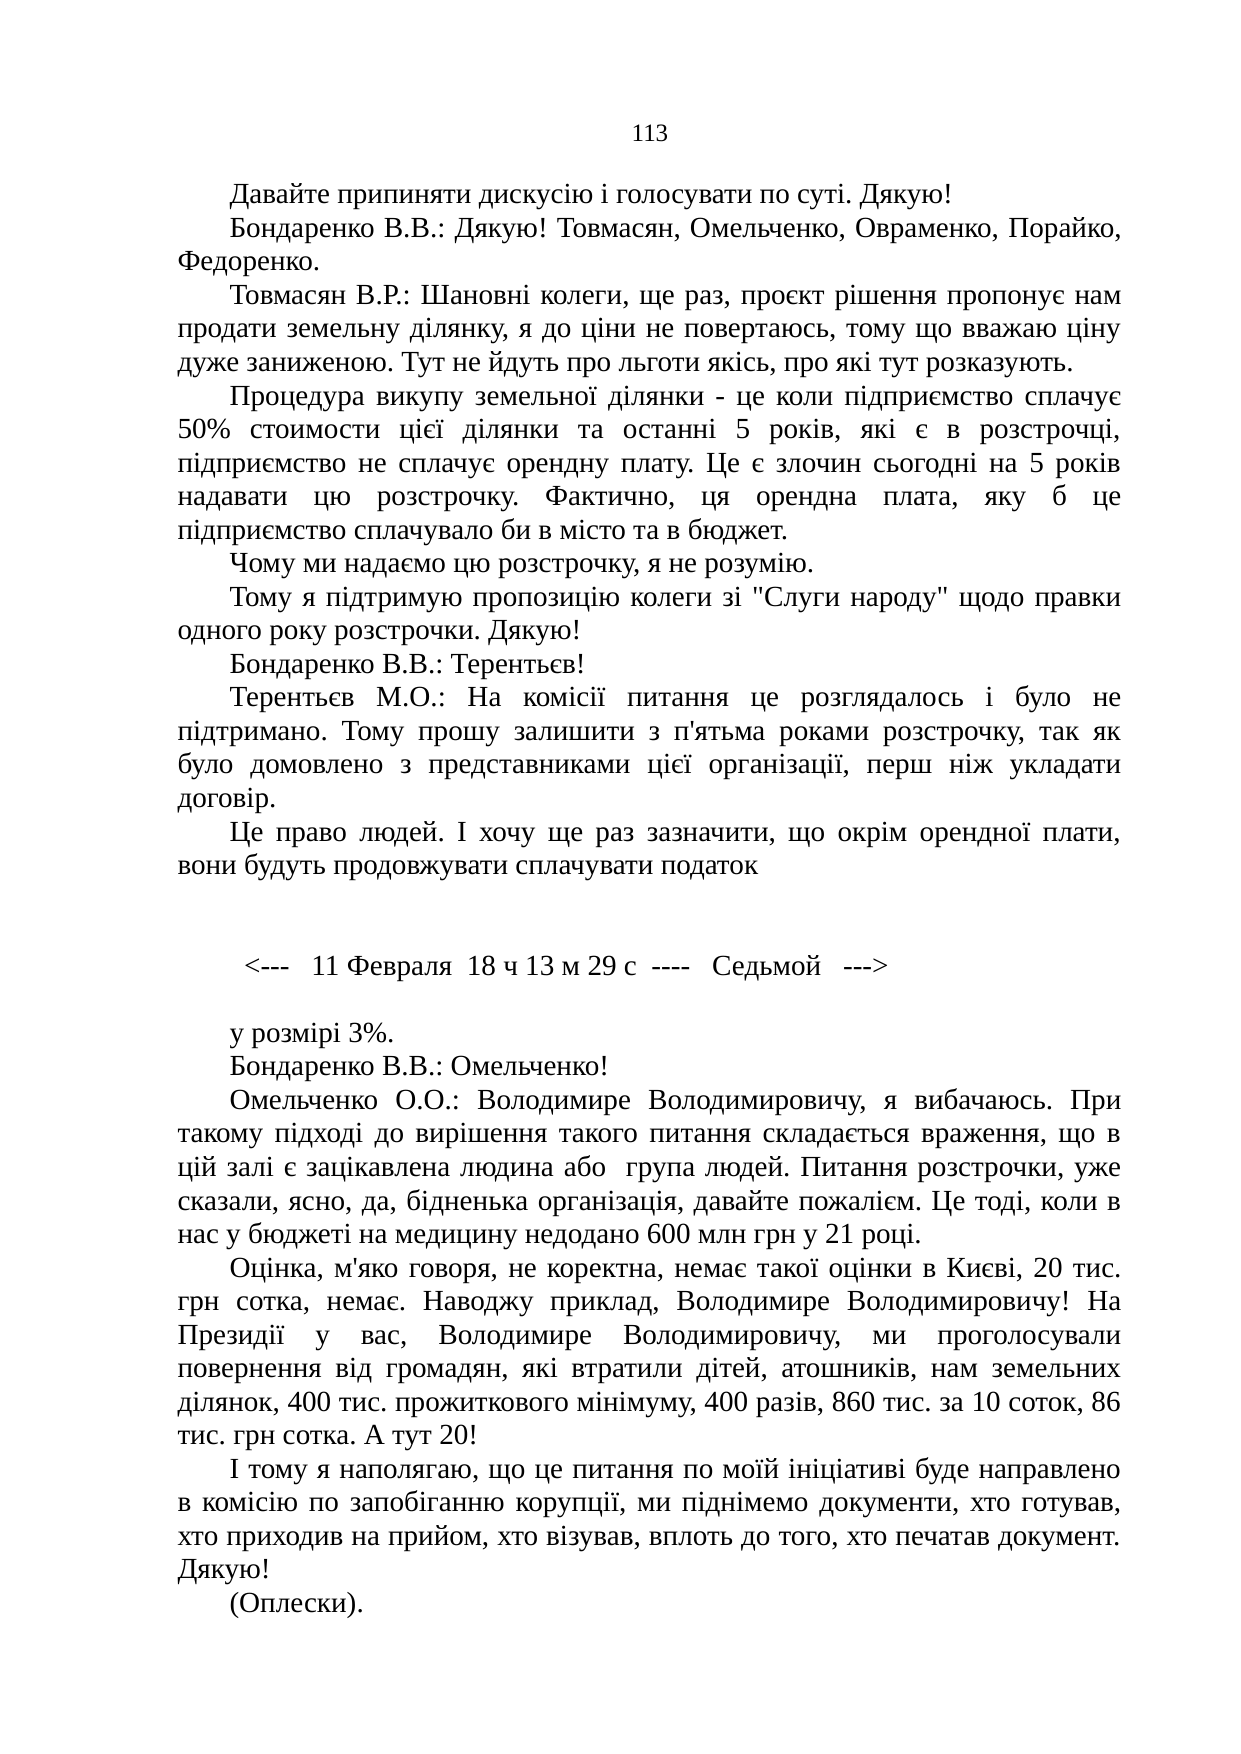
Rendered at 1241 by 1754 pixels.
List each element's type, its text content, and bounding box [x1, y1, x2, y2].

text Бондаренко В.В.: Омельченко! [177, 1048, 1122, 1082]
text Це право людей. І хочу ще раз зазначити, що окрім орендної плати, вони будуть продовжувати сплачувати податок [177, 814, 1122, 881]
text Чому ми надаємо цю розстрочку, я не розумію. [177, 545, 1122, 579]
text Товмасян В.Р.: Шановні колеги, ще раз, проєкт рішення пропонує нам продати земельну ділянку, я до ціни не повертаюсь, тому що вважаю ціну дуже заниженою. Тут не йдуть про льготи якісь, про які тут розказують. [177, 277, 1122, 378]
text Тому я підтримую пропозицію колеги зі "Слуги народу" щодо правки одного року розстрочки. Дякую! [177, 579, 1122, 646]
text Давайте припиняти дискусію і голосувати по суті. Дякую! [177, 176, 1122, 210]
text Бондаренко В.В.: Терентьєв! [177, 646, 1122, 679]
text <--- 11 Февраля 18 ч 13 м 29 с ---- Седьмой ---> [177, 948, 1122, 981]
text Процедура викупу земельної ділянки - це коли підприємство сплачує 50% стоимости цієї ділянки та останні 5 років, які є в розстрочці, підприємство не сплачує орендну плату. Це є злочин сьогодні на 5 років надавати цю розстрочку. Фактично, ця орендна плата, яку б це підприємство сплачувало би в місто та в бюджет. [177, 378, 1122, 545]
text Оцінка, м'яко говоря, не коректна, немає такої оцінки в Києві, 20 тис. грн сотка, немає. Наводжу приклад, Володимире Володимировичу! На Президії у вас, Володимире Володимировичу, ми проголосували повернення від громадян, які втратили дітей, атошників, нам земельних ділянок, 400 тис. прожиткового мінімуму, 400 разів, 860 тис. за 10 соток, 86 тис. грн сотка. А тут 20! [177, 1250, 1122, 1451]
text Омельченко О.О.: Володимире Володимировичу, я вибачаюсь. При такому підході до вирішення такого питання складається враження, що в цій залі є зацікавлена людина або група людей. Питання розстрочки, уже сказали, ясно, да, бідненька організація, давайте пожалієм. Це тоді, коли в нас у бюджеті на медицину недодано 600 млн грн у 21 році. [177, 1082, 1122, 1250]
text (Оплески). [177, 1585, 1122, 1619]
text Терентьєв М.О.: На комісії питання це розглядалось і було не підтримано. Тому прошу залишити з п'ятьма роками розстрочку, так як було домовлено з представниками цієї організації, перш ніж укладати договір. [177, 679, 1122, 814]
text Бондаренко В.В.: Дякую! Товмасян, Омельченко, Овраменко, Порайко, Федоренко. [177, 210, 1122, 277]
text у розмірі 3%. [177, 1015, 1122, 1048]
text І тому я наполягаю, що це питання по моїй ініціативі буде направлено в комісію по запобіганню корупції, ми піднімемо документи, хто готував, хто приходив на прийом, хто візував, вплоть до того, хто печатав документ. Дякую! [177, 1451, 1122, 1585]
